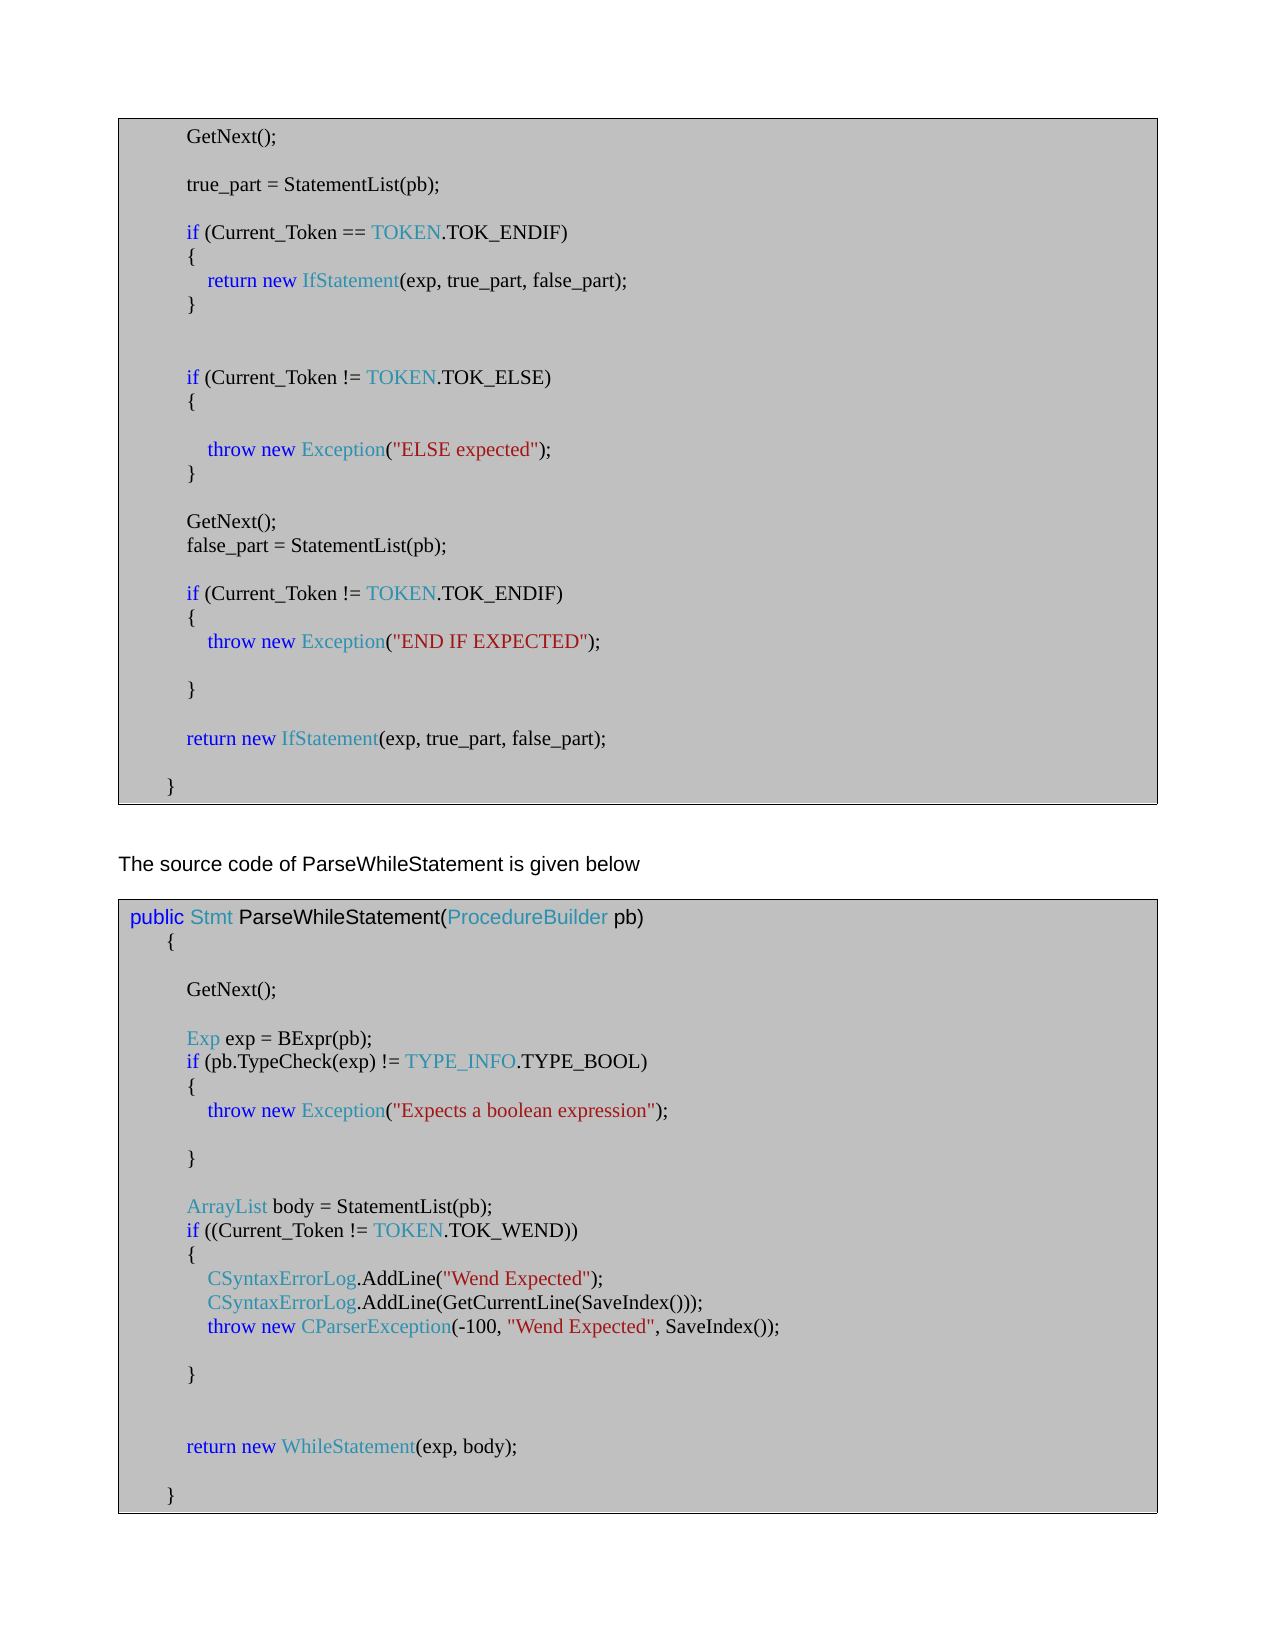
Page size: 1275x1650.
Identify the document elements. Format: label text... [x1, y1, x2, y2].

table_header GetNext(); true_part = StatementList(pb); if (Current_Token == TOKEN.TOK_ENDIF) { return new IfStatement(exp, true_part, false_part); } if (Current_Token != TOKEN.TOK_ELSE) { throw new Exception("ELSE expected"); } GetNext(); false_part = StatementList(pb); if (Current_Token != TOKEN.TOK_ENDIF) { throw new Exception("END IF EXPECTED"); } return new IfStatement(exp, true_part, false_part); } [119, 119, 1157, 803]
table_header public Stmt ParseWhileStatement(ProcedureBuilder pb) { GetNext(); Exp exp = BExpr(pb); if (pb.TypeCheck(exp) != TYPE_INFO.TYPE_BOOL) { throw new Exception("Expects a boolean expression"); } ArrayList body = StatementList(pb); if ((Current_Token != TOKEN.TOK_WEND)) { CSyntaxErrorLog.AddLine("Wend Expected"); CSyntaxErrorLog.AddLine(GetCurrentLine(SaveIndex())); throw new CParserException(-100, "Wend Expected", SaveIndex()); } return new WhileStatement(exp, body); } [119, 900, 1157, 1512]
text The source code of ParseWhileStatement is given below [118, 851, 1157, 875]
